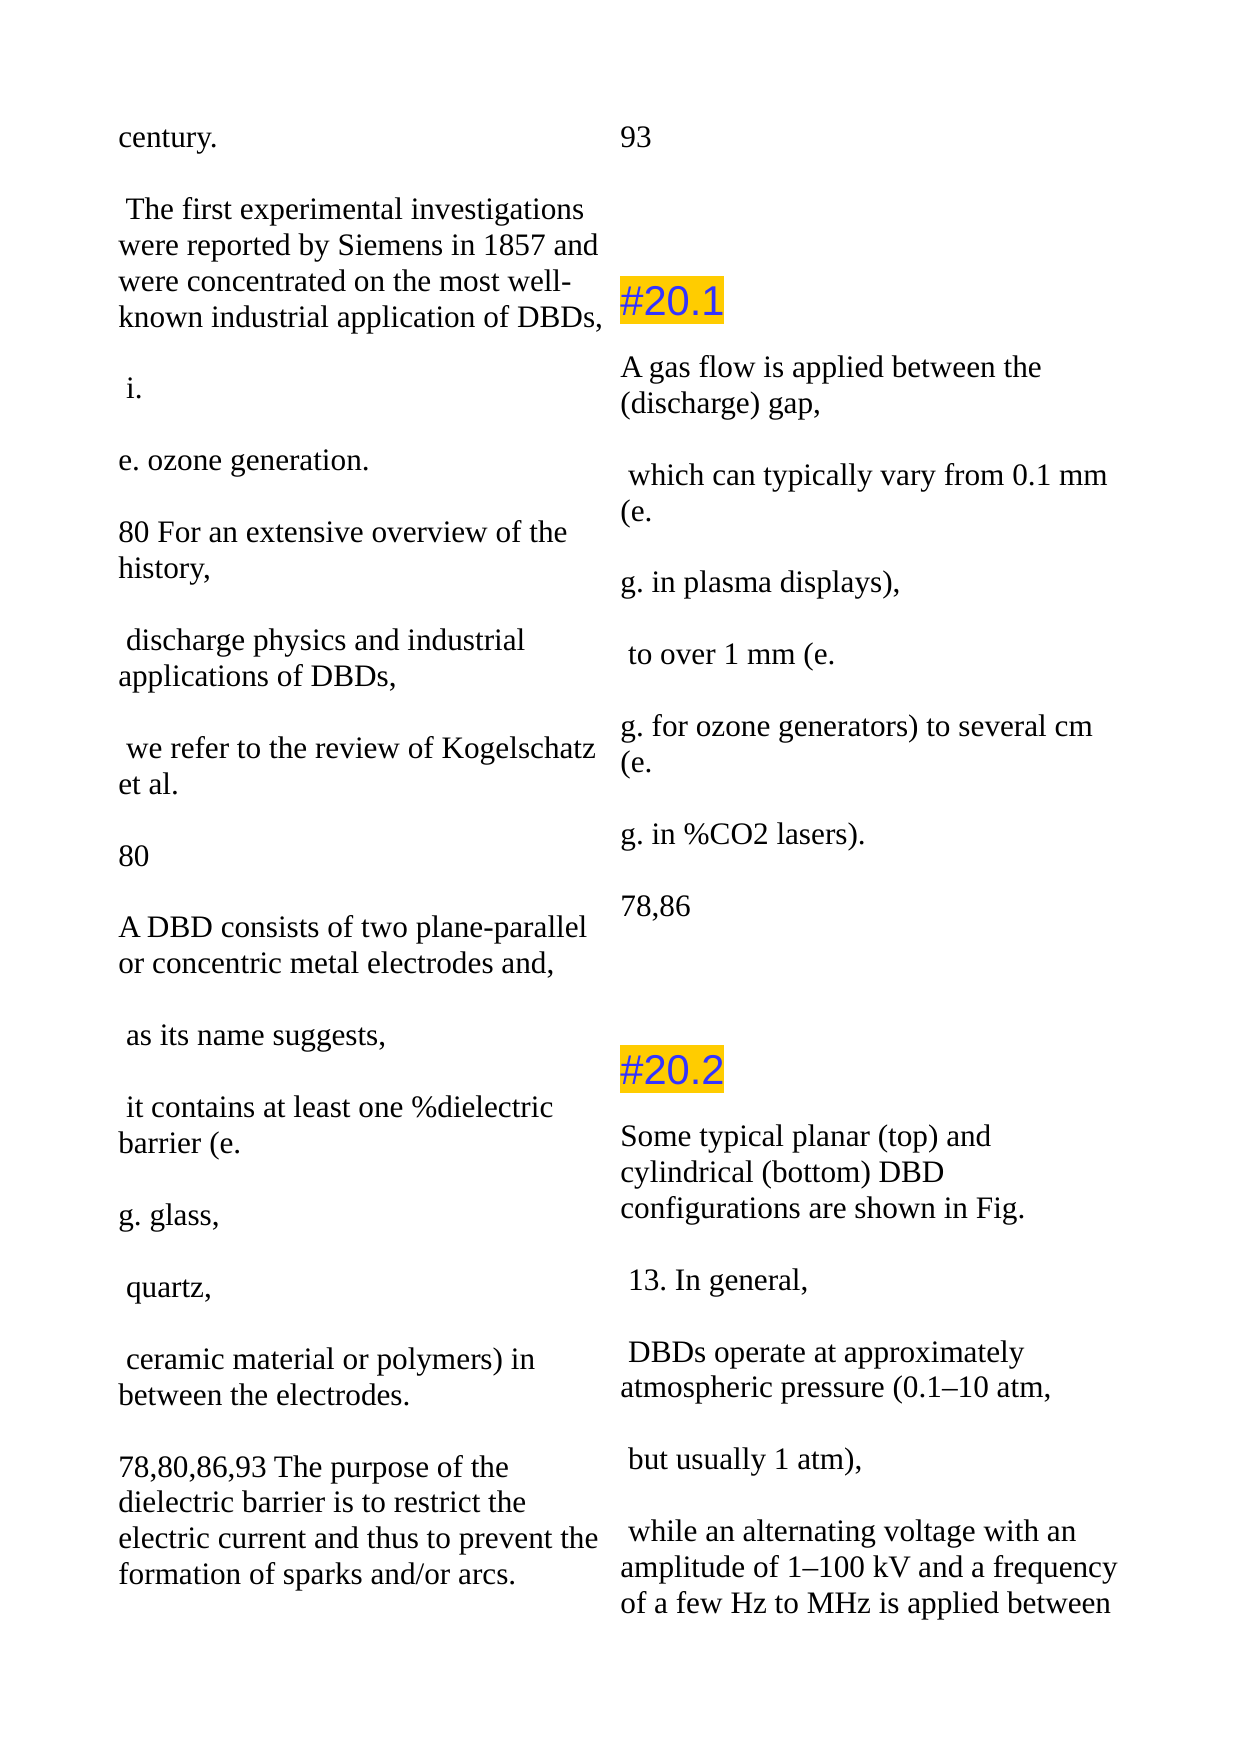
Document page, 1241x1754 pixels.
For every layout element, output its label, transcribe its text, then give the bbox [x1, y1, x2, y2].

text while an alternating voltage with an amplitude of 1–100 kV and a frequency of a few Hz to MHz is applied between [620, 1512, 1122, 1620]
text g. in %CO2 lasers). [620, 815, 1122, 851]
text DBDs operate at approximately atmospheric pressure (0.1–10 atm, [620, 1333, 1122, 1405]
text to over 1 mm (e. [620, 636, 1122, 672]
text century. [118, 118, 620, 154]
text 78,86 [620, 887, 1122, 923]
text The first experimental investigations were reported by Siemens in 1857 and were concentrated on the most well-known industrial application of DBDs, [118, 190, 620, 334]
text g. for ozone generators) to several cm (e. [620, 707, 1122, 779]
text 93 [620, 118, 1122, 154]
text 78,80,86,93 The purpose of the dielectric barrier is to restrict the electric current and thus to prevent the formation of sparks and/or arcs. [118, 1448, 620, 1592]
text 80 For an extensive overview of the history, [118, 513, 620, 585]
text A DBD consists of two plane-parallel or concentric metal electrodes and, [118, 909, 620, 981]
text #20.2 [620, 1045, 1122, 1093]
text Some typical planar (top) and cylindrical (bottom) DBD configurations are shown in Fig. [620, 1117, 1122, 1225]
text discharge physics and industrial applications of DBDs, [118, 621, 620, 693]
text g. glass, [118, 1196, 620, 1232]
text quartz, [118, 1268, 620, 1304]
text but usually 1 atm), [620, 1441, 1122, 1477]
text A gas flow is applied between the (discharge) gap, [620, 348, 1122, 420]
text #20.1 [620, 276, 1122, 324]
text we refer to the review of Kogelschatz et al. [118, 729, 620, 801]
text as its name suggests, [118, 1017, 620, 1052]
text ceramic material or polymers) in between the electrodes. [118, 1340, 620, 1412]
text 80 [118, 837, 620, 873]
text 13. In general, [620, 1261, 1122, 1297]
text i. [118, 370, 620, 406]
text e. ozone generation. [118, 442, 620, 477]
text g. in plasma displays), [620, 564, 1122, 600]
text which can typically vary from 0.1 mm (e. [620, 456, 1122, 528]
text it contains at least one %dielectric barrier (e. [118, 1088, 620, 1160]
